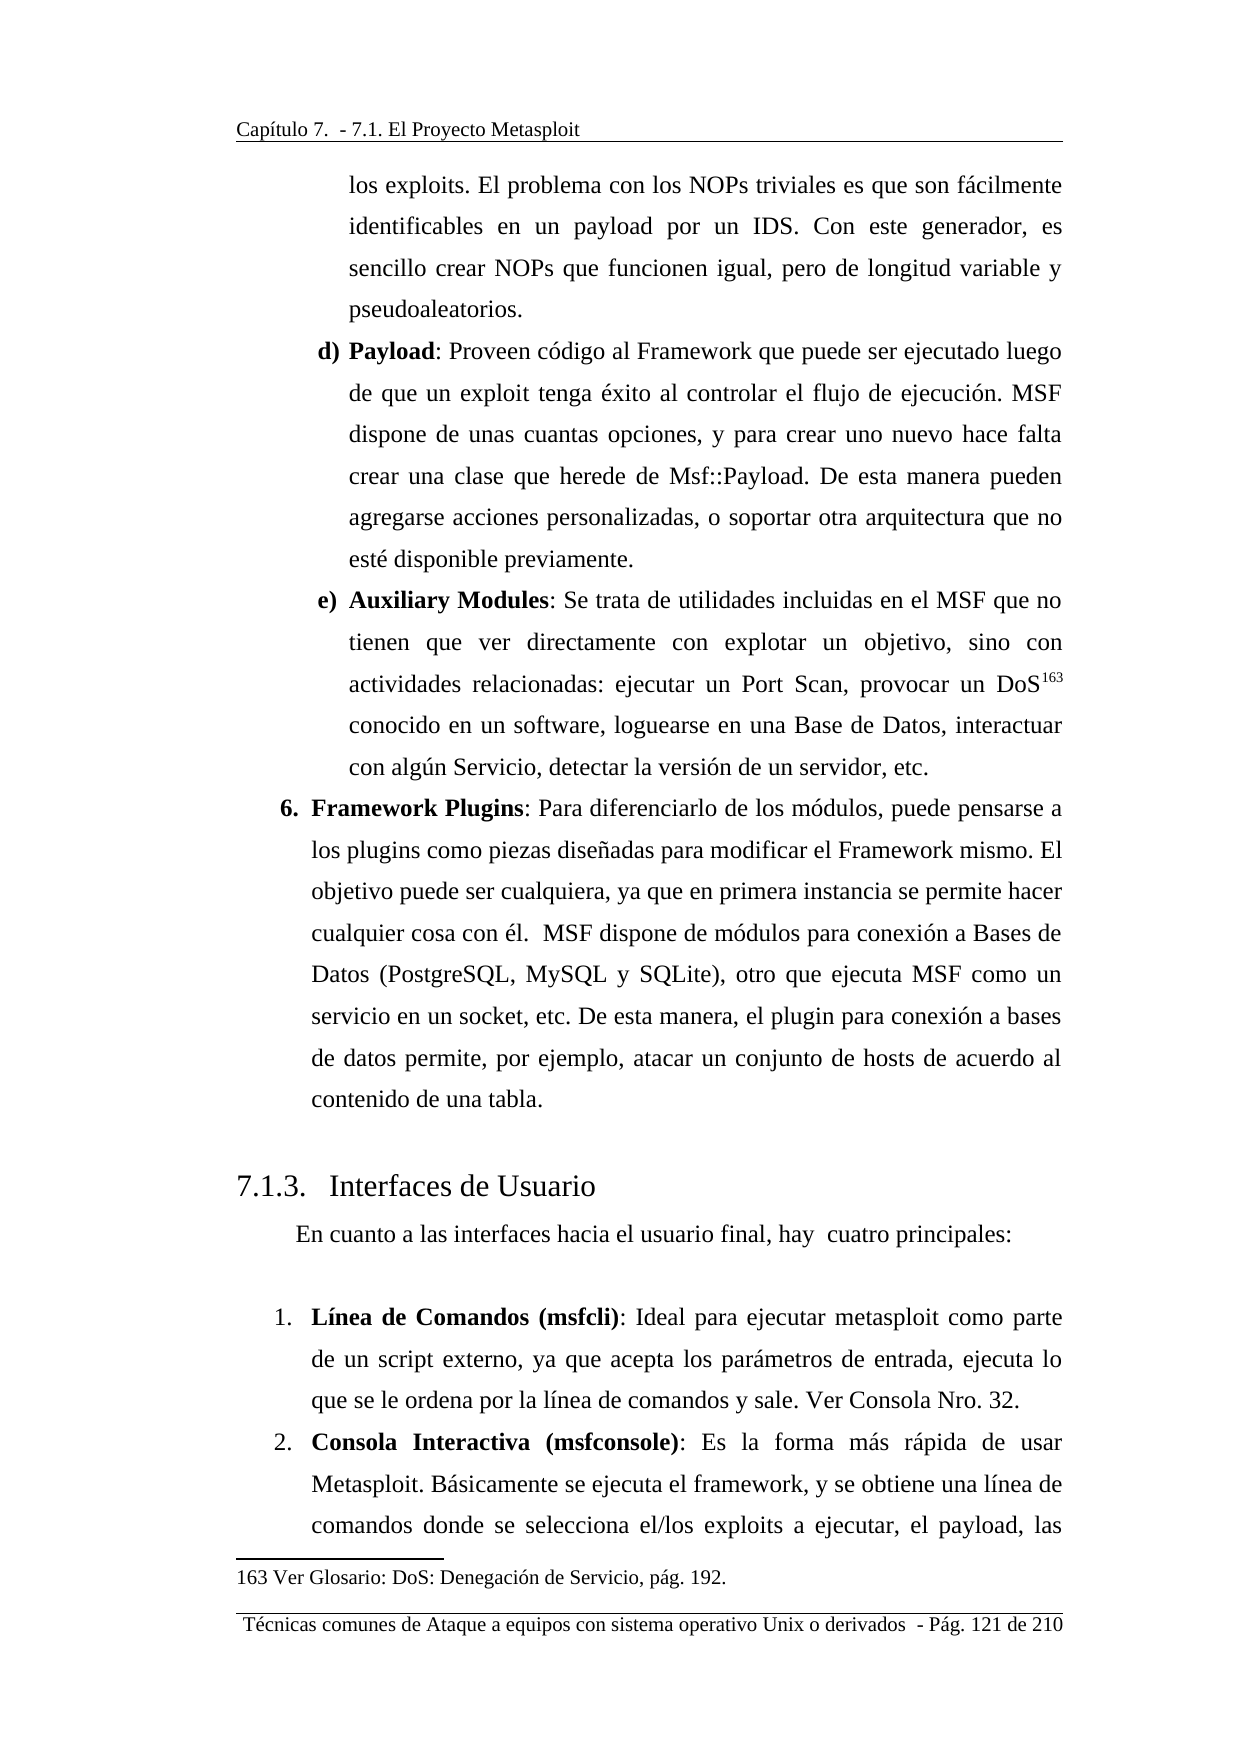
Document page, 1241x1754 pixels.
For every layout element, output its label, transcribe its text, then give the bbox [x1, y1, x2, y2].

list Consola Interactiva (msfconsole): Es la forma más rápida de usar Metasploit. Básicamente se ejecuta el framework, y se obtiene una línea de comandos donde se selecciona el/los exploits a ejecutar, el payload, las [274, 1428, 1063, 1539]
list Framework Plugins: Para diferenciarlo de los módulos, puede pensarse a los plugins como piezas diseñadas para modificar el Framework mismo. El objetivo puede ser cualquiera, ya que en primera instancia se permite hacer cualquier cosa con él. MSF dispone de módulos para conexión a Bases de Datos (PostgreSQL, MySQL y SQLite), otro que ejecuta MSF como un servicio en un socket, etc. De esta manera, el plugin para conexión a bases de datos permite, por ejemplo, atacar un conjunto de hosts de acuerdo al contenido de una tabla. [274, 794, 1063, 1113]
list los exploits. El problema con los NOPs triviales es que son fácilmente identificables en un payload por un IDS. Con este generador, es sencillo crear NOPs que funcionen igual, pero de longitud variable y pseudoaleatorios. [311, 171, 1063, 323]
list Payload: Proveen código al Framework que puede ser ejecutado luego de que un exploit tenga éxito al controlar el flujo de ejecución. MSF dispone de unas cuantas opciones, y para crear uno nuevo hace falta crear una clase que herede de Msf::Payload. De esta manera pueden agregarse acciones personalizadas, o soportar otra arquitectura que no esté disponible previamente. [311, 337, 1063, 573]
list Línea de Comandos (msfcli): Ideal para ejecutar metasploit como parte de un script externo, ya que acepta los parámetros de entrada, ejecuta lo que se le ordena por la línea de comandos y sale. Ver Consola Nro. 32. [274, 1303, 1063, 1414]
text En cuanto a las interfaces hacia el usuario final, hay cuatro principales: [236, 1220, 1063, 1248]
list Auxiliary Modules: Se trata de utilidades incluidas en el MSF que no tienen que ver directamente con explotar un objetivo, sino con actividades relacionadas: ejecutar un Port Scan, provocar un DoS conocido en un software, loguearse en una Base de Datos, interactuar con algún Servicio, detectar la versión de un servidor, etc. [311, 587, 1063, 781]
list Ver Glosario: DoS: Denegación de Servicio, pág. 195. [236, 1566, 1063, 1589]
subtitle Interfaces de Usuario [236, 1168, 1063, 1203]
